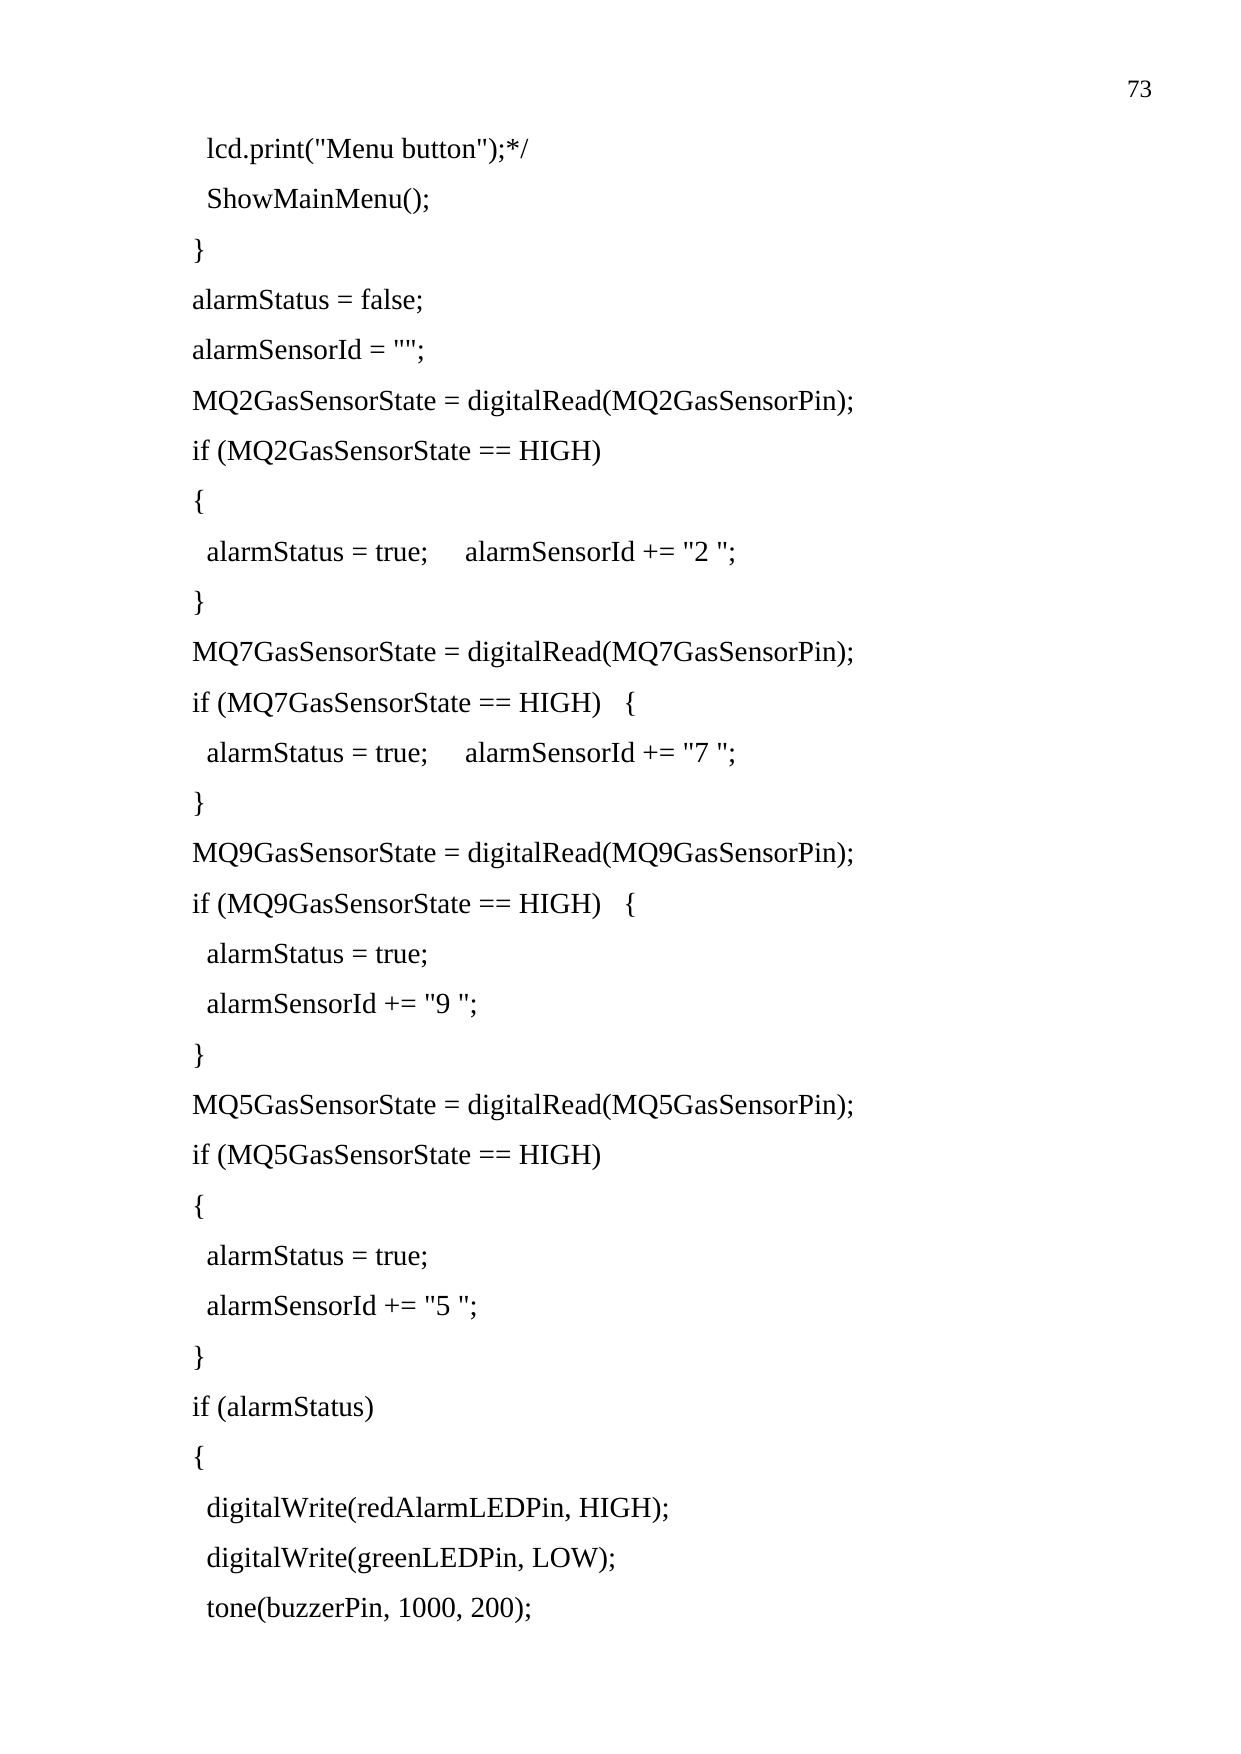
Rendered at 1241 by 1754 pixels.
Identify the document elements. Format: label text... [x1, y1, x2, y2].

text MQ7GasSensorState = digitalRead(MQ7GasSensorPin); [177, 634, 1152, 668]
text alarmStatus = false; [177, 282, 1152, 316]
text alarmSensorId += "9 "; [177, 987, 1152, 1020]
text MQ9GasSensorState = digitalRead(MQ9GasSensorPin); [177, 836, 1152, 869]
text alarmSensorId += "5 "; [177, 1288, 1152, 1322]
text if (MQ5GasSensorState == HIGH) [177, 1137, 1152, 1171]
text } [177, 1339, 1152, 1372]
text } [177, 1037, 1152, 1070]
text ShowMainMenu(); [177, 182, 1152, 215]
text } [177, 232, 1152, 265]
text alarmStatus = true; [177, 936, 1152, 970]
text digitalWrite(greenLEDPin, LOW); [177, 1540, 1152, 1573]
text } [177, 785, 1152, 819]
text if (MQ2GasSensorState == HIGH) [177, 433, 1152, 467]
text { [177, 1439, 1152, 1473]
text { [177, 1188, 1152, 1221]
text digitalWrite(redAlarmLEDPin, HIGH); [177, 1490, 1152, 1523]
text MQ2GasSensorState = digitalRead(MQ2GasSensorPin); [177, 383, 1152, 416]
text tone(buzzerPin, 1000, 200); [177, 1590, 1152, 1624]
text alarmStatus = true; [177, 1238, 1152, 1272]
text alarmSensorId = ""; [177, 332, 1152, 366]
text } [177, 584, 1152, 618]
text { [177, 483, 1152, 517]
text if (MQ7GasSensorState == HIGH) { [177, 685, 1152, 718]
text alarmStatus = true; alarmSensorId += "7 "; [177, 735, 1152, 768]
text if (alarmStatus) [177, 1389, 1152, 1423]
text MQ5GasSensorState = digitalRead(MQ5GasSensorPin); [177, 1087, 1152, 1121]
text alarmStatus = true; alarmSensorId += "2 "; [177, 534, 1152, 567]
text if (MQ9GasSensorState == HIGH) { [177, 886, 1152, 919]
text lcd.print("Menu button");*/ [177, 131, 1152, 165]
